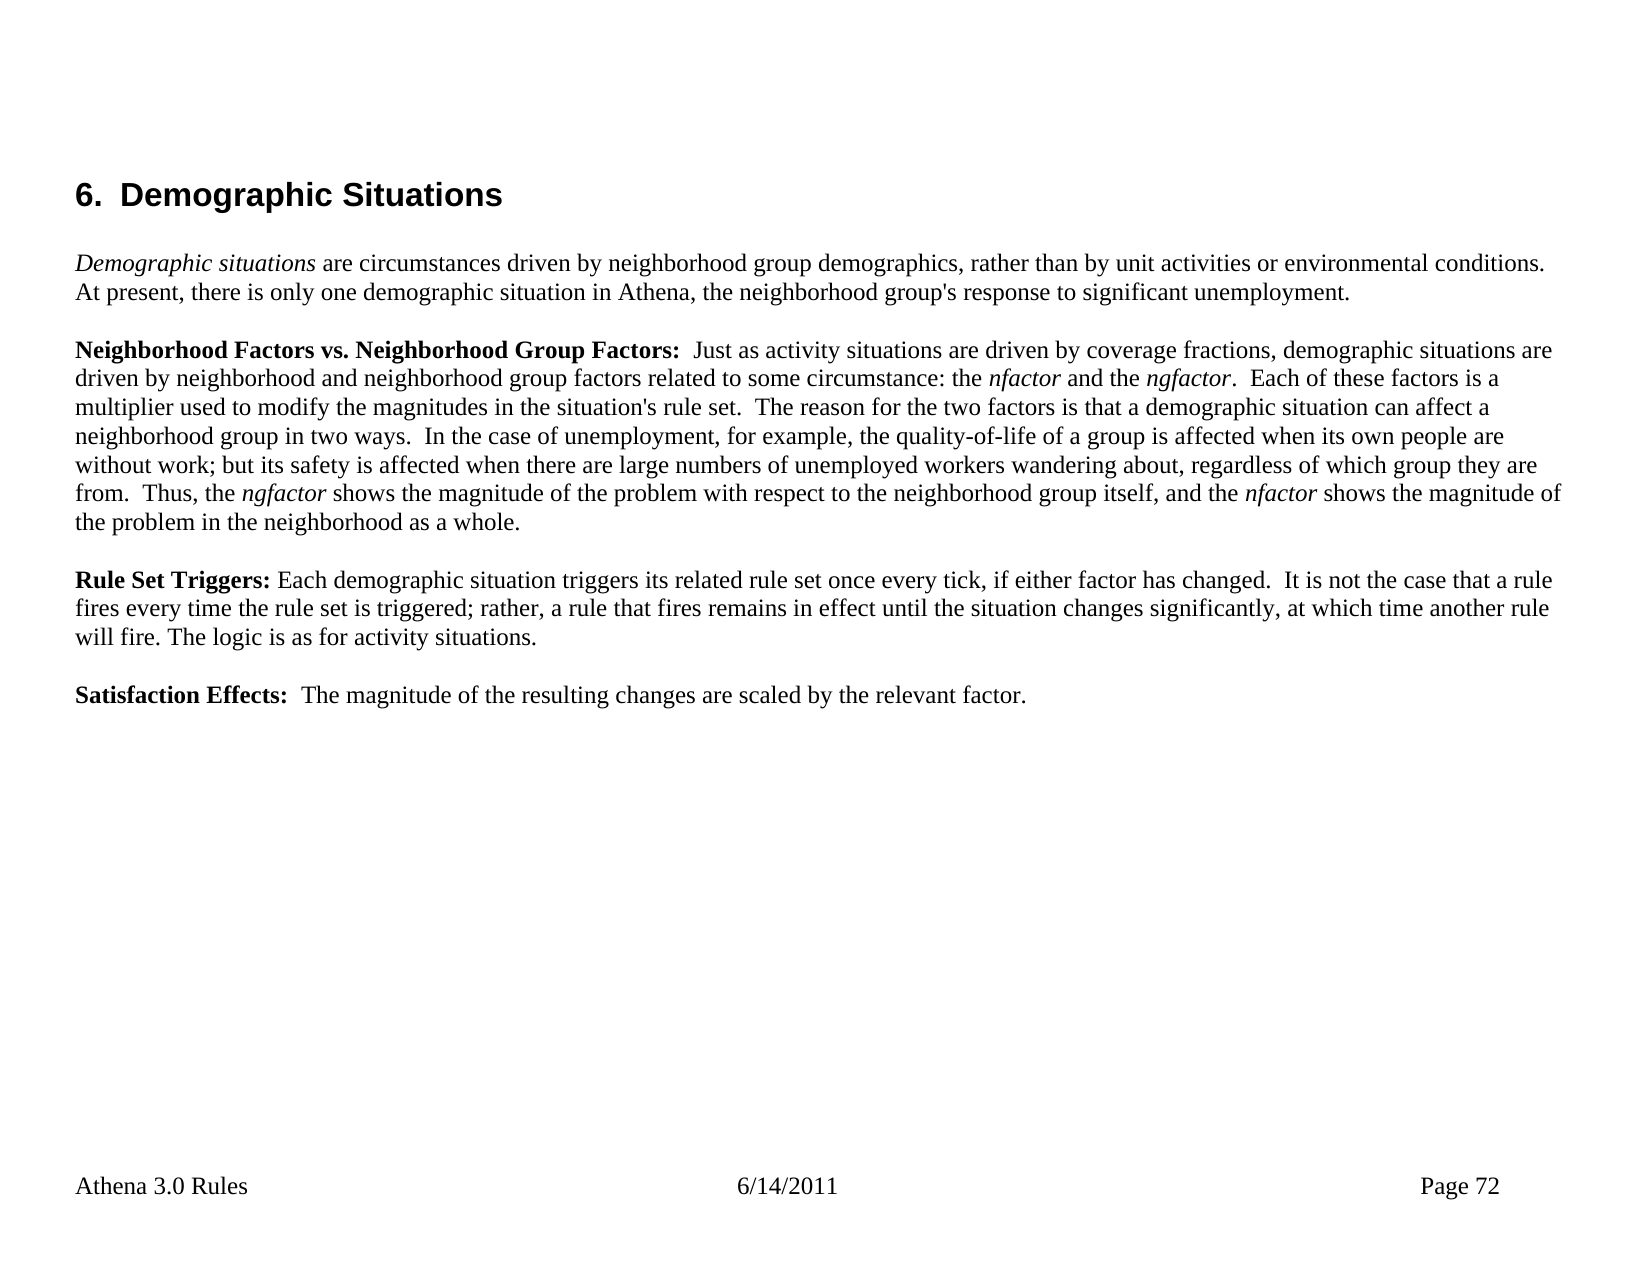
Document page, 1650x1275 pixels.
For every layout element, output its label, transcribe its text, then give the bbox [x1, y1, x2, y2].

text Demographic situations are circumstances driven by neighborhood group demographics, rather than by unit activities or environmental conditions. At present, there is only one demographic situation in Athena, the neighborhood group's response to significant unemployment. [75, 248, 1575, 306]
text Neighborhood Factors vs. Neighborhood Group Factors: Just as activity situations are driven by coverage fractions, demographic situations are driven by neighborhood and neighborhood group factors related to some circumstance: the nfactor and the ngfactor. Each of these factors is a multiplier used to modify the magnitudes in the situation's rule set. The reason for the two factors is that a demographic situation can affect a neighborhood group in two ways. In the case of unemployment, for example, the quality-of-life of a group is affected when its own people are without work; but its safety is affected when there are large numbers of unemployed workers wandering about, regardless of which group they are from. Thus, the ngfactor shows the magnitude of the problem with respect to the neighborhood group itself, and the nfactor shows the magnitude of the problem in the neighborhood as a whole. [75, 335, 1575, 536]
text Rule Set Triggers: Each demographic situation triggers its related rule set once every tick, if either factor has changed. It is not the case that a rule fires every time the rule set is triggered; rather, a rule that fires remains in effect until the situation changes significantly, at which time another rule will fire. The logic is as for activity situations. [75, 565, 1575, 651]
text Satisfaction Effects: The magnitude of the resulting changes are scaled by the relevant factor. [75, 680, 1575, 708]
subtitle Demographic Situations [75, 175, 1575, 213]
